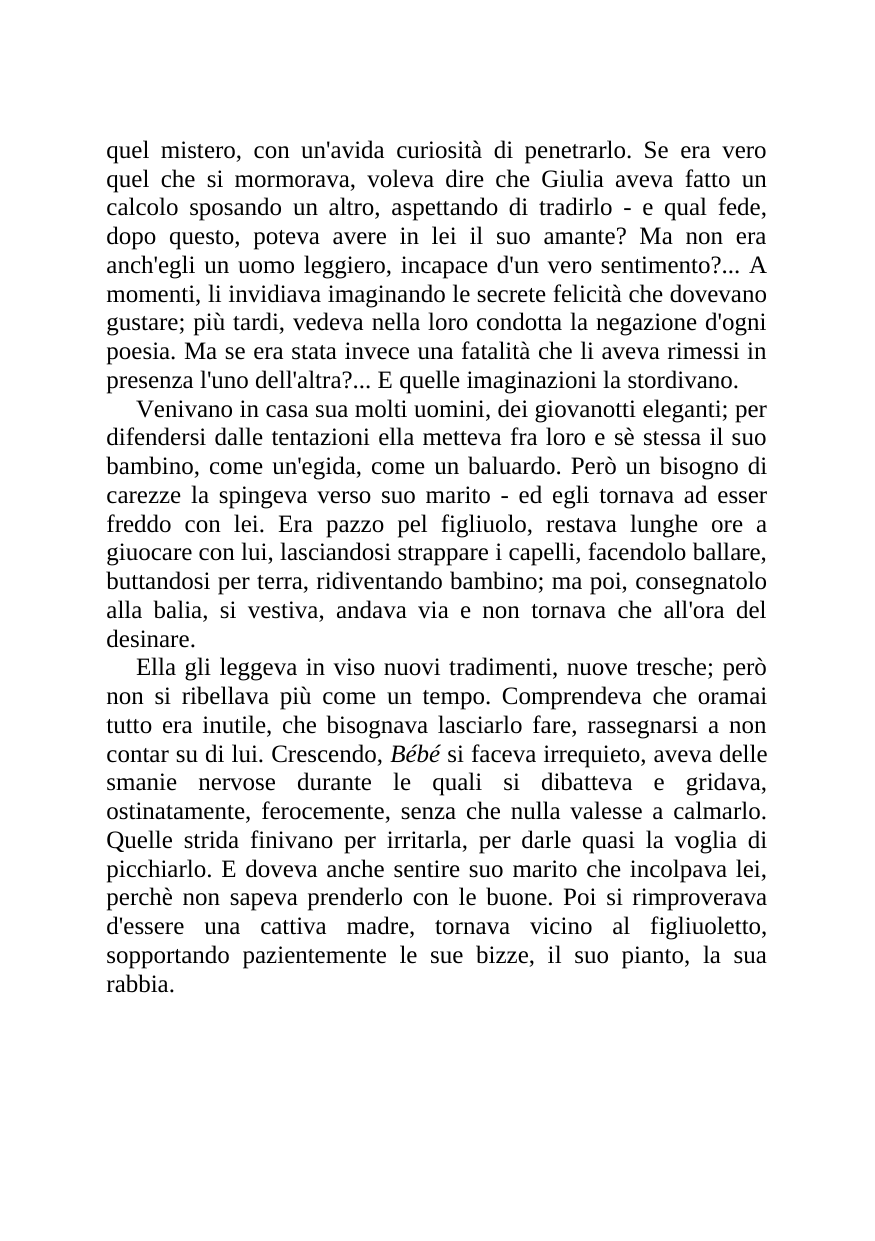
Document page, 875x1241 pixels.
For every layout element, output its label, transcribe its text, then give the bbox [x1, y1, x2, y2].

text Venivano in casa sua molti uomini, dei giovanotti eleganti; per difendersi dalle tentazioni ella metteva fra loro e sè stessa il suo bambino, come un'egida, come un baluardo. Però un bisogno di carezze la spingeva verso suo marito - ed egli tornava ad esser freddo con lei. Era pazzo pel figliuolo, restava lunghe ore a giuocare con lui, lasciandosi strappare i capelli, facendolo ballare, buttandosi per terra, ridiventando bambino; ma poi, consegnatolo alla balia, si vestiva, andava via e non tornava che all'ora del desinare. [106, 394, 768, 652]
text quel mistero, con un'avida curiosità di penetrarlo. Se era vero quel che si mormorava, voleva dire che Giulia aveva fatto un calcolo sposando un altro, aspettando di tradirlo - e qual fede, dopo questo, poteva avere in lei il suo amante? Ma non era anch'egli un uomo leggiero, incapace d'un vero sentimento?... A momenti, li invidiava imaginando le secrete felicità che dovevano gustare; più tardi, vedeva nella loro condotta la negazione d'ogni poesia. Ma se era stata invece una fatalità che li aveva rimessi in presenza l'uno dell'altra?... E quelle imaginazioni la stordivano. [106, 135, 768, 394]
text Ella gli leggeva in viso nuovi tradimenti, nuove tresche; però non si ribellava più come un tempo. Comprendeva che oramai tutto era inutile, che bisognava lasciarlo fare, rassegnarsi a non contar su di lui. Crescendo, Bébé si faceva irrequieto, aveva delle smanie nervose durante le quali si dibatteva e gridava, ostinatamente, ferocemente, senza che nulla valesse a calmarlo. Quelle strida finivano per irritarla, per darle quasi la voglia di picchiarlo. E doveva anche sentire suo marito che incolpava lei, perchè non sapeva prenderlo con le buone. Poi si rimproverava d'essere una cattiva madre, tornava vicino al figliuoletto, sopportando pazientemente le sue bizze, il suo pianto, la sua rabbia. [106, 652, 768, 997]
